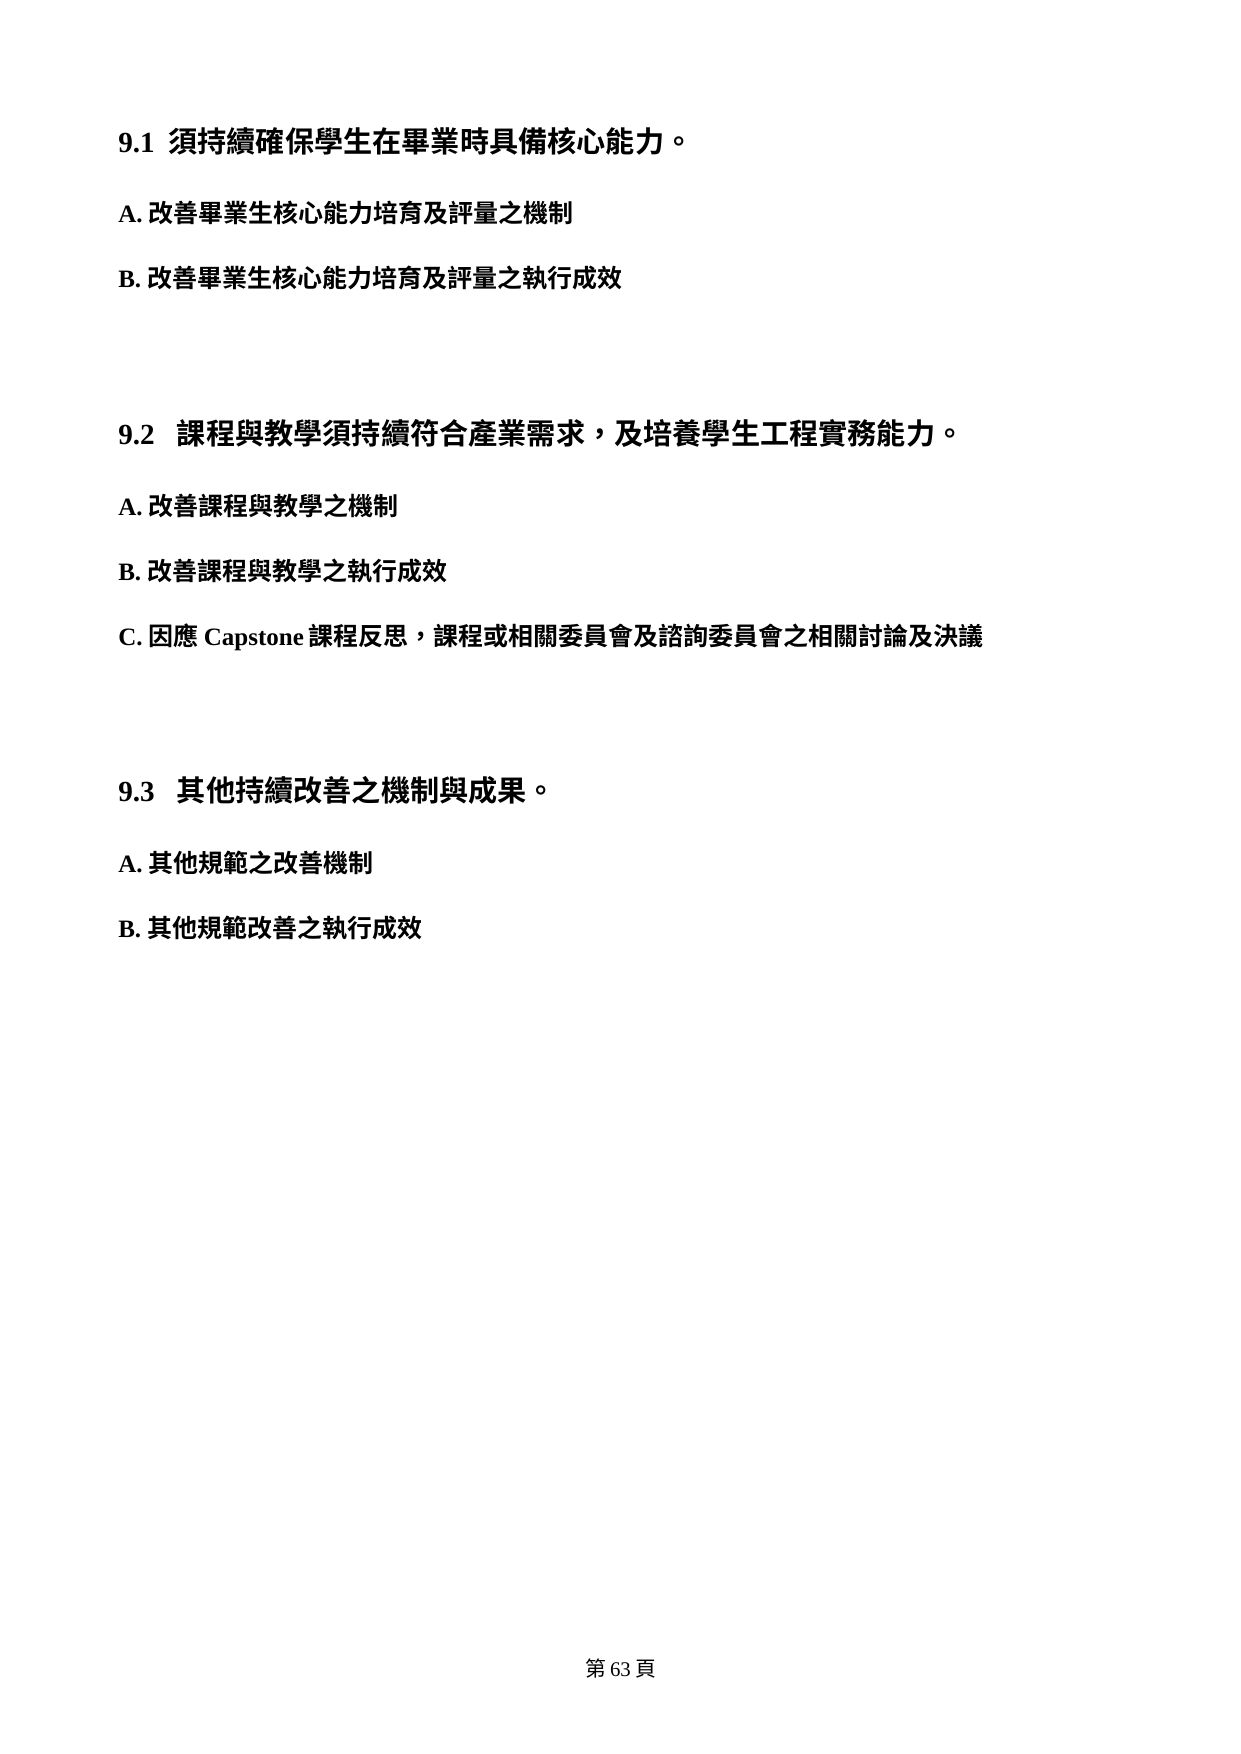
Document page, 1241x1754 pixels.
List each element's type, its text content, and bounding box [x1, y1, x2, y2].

text A. 改善畢業生核心能力培育及評量之機制 [118, 194, 1122, 230]
text 9.3 其他持續改善之機制與成果。 [118, 767, 1122, 809]
text A. 改善課程與教學之機制 [118, 486, 1122, 522]
text B. 其他規範改善之執行成效 [118, 908, 1122, 944]
text 9.2 課程與教學須持續符合產業需求，及培養學生工程實務能力。 [118, 410, 1122, 452]
text C. 因應Capstone課程反思，課程或相關委員會及諮詢委員會之相關討論及決議 [118, 616, 1122, 652]
text A. 其他規範之改善機制 [118, 843, 1122, 879]
text B. 改善課程與教學之執行成效 [118, 551, 1122, 587]
text B. 改善畢業生核心能力培育及評量之執行成效 [118, 259, 1122, 295]
text 9.1 須持續確保學生在畢業時具備核心能力。 [118, 118, 1122, 160]
